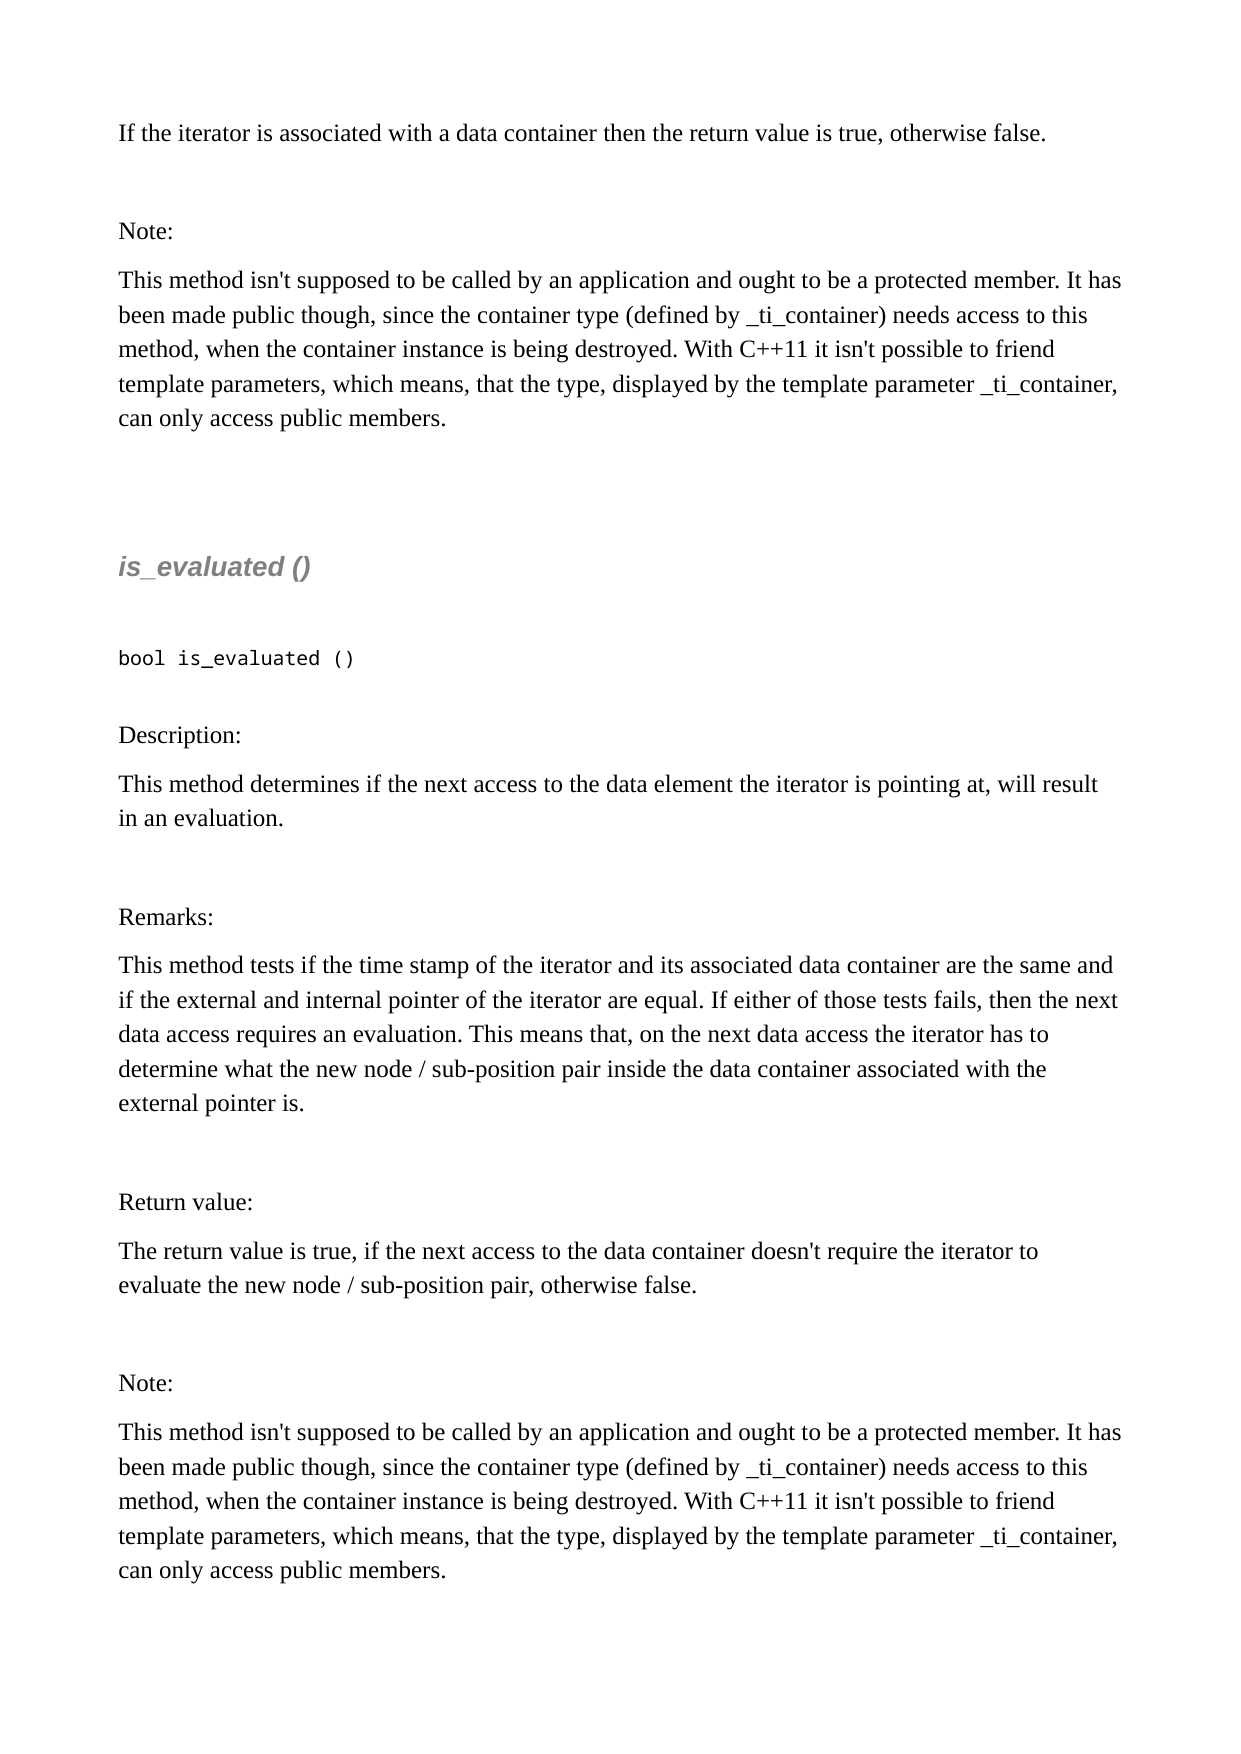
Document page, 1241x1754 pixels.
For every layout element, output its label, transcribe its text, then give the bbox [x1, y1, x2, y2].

text bool is_evaluated () [118, 644, 1122, 671]
text Note: [118, 1368, 1122, 1397]
text If the iterator is associated with a data container then the return value is true, otherwise false. [118, 118, 1122, 147]
text Return value: [118, 1187, 1122, 1215]
text Remarks: [118, 902, 1122, 930]
text This method determines if the next access to the data element the iterator is pointing at, will result in an evaluation. [118, 769, 1122, 832]
text Description: [118, 720, 1122, 749]
text This method tests if the time stamp of the iterator and its associated data container are the same and if the external and internal pointer of the iterator are equal. If either of those tests fails, then the next data access requires an evaluation. This means that, on the next data access the iterator has to determine what the new node / sub-position pair inside the data container associated with the external pointer is. [118, 951, 1122, 1117]
text Note: [118, 216, 1122, 245]
subtitle is_evaluated () [118, 550, 1122, 582]
text This method isn't supposed to be called by an application and ought to be a protected member. It has been made public though, since the container type (defined by _ti_container) needs access to this method, when the container instance is being destroyed. With C++11 it isn't possible to friend template parameters, which means, that the type, displayed by the template parameter _ti_container, can only access public members. [118, 265, 1122, 432]
text This method isn't supposed to be called by an application and ought to be a protected member. It has been made public though, since the container type (defined by _ti_container) needs access to this method, when the container instance is being destroyed. With C++11 it isn't possible to friend template parameters, which means, that the type, displayed by the template parameter _ti_container, can only access public members. [118, 1417, 1122, 1584]
text The return value is true, if the next access to the data container doesn't require the iterator to evaluate the new node / sub-position pair, otherwise false. [118, 1236, 1122, 1299]
